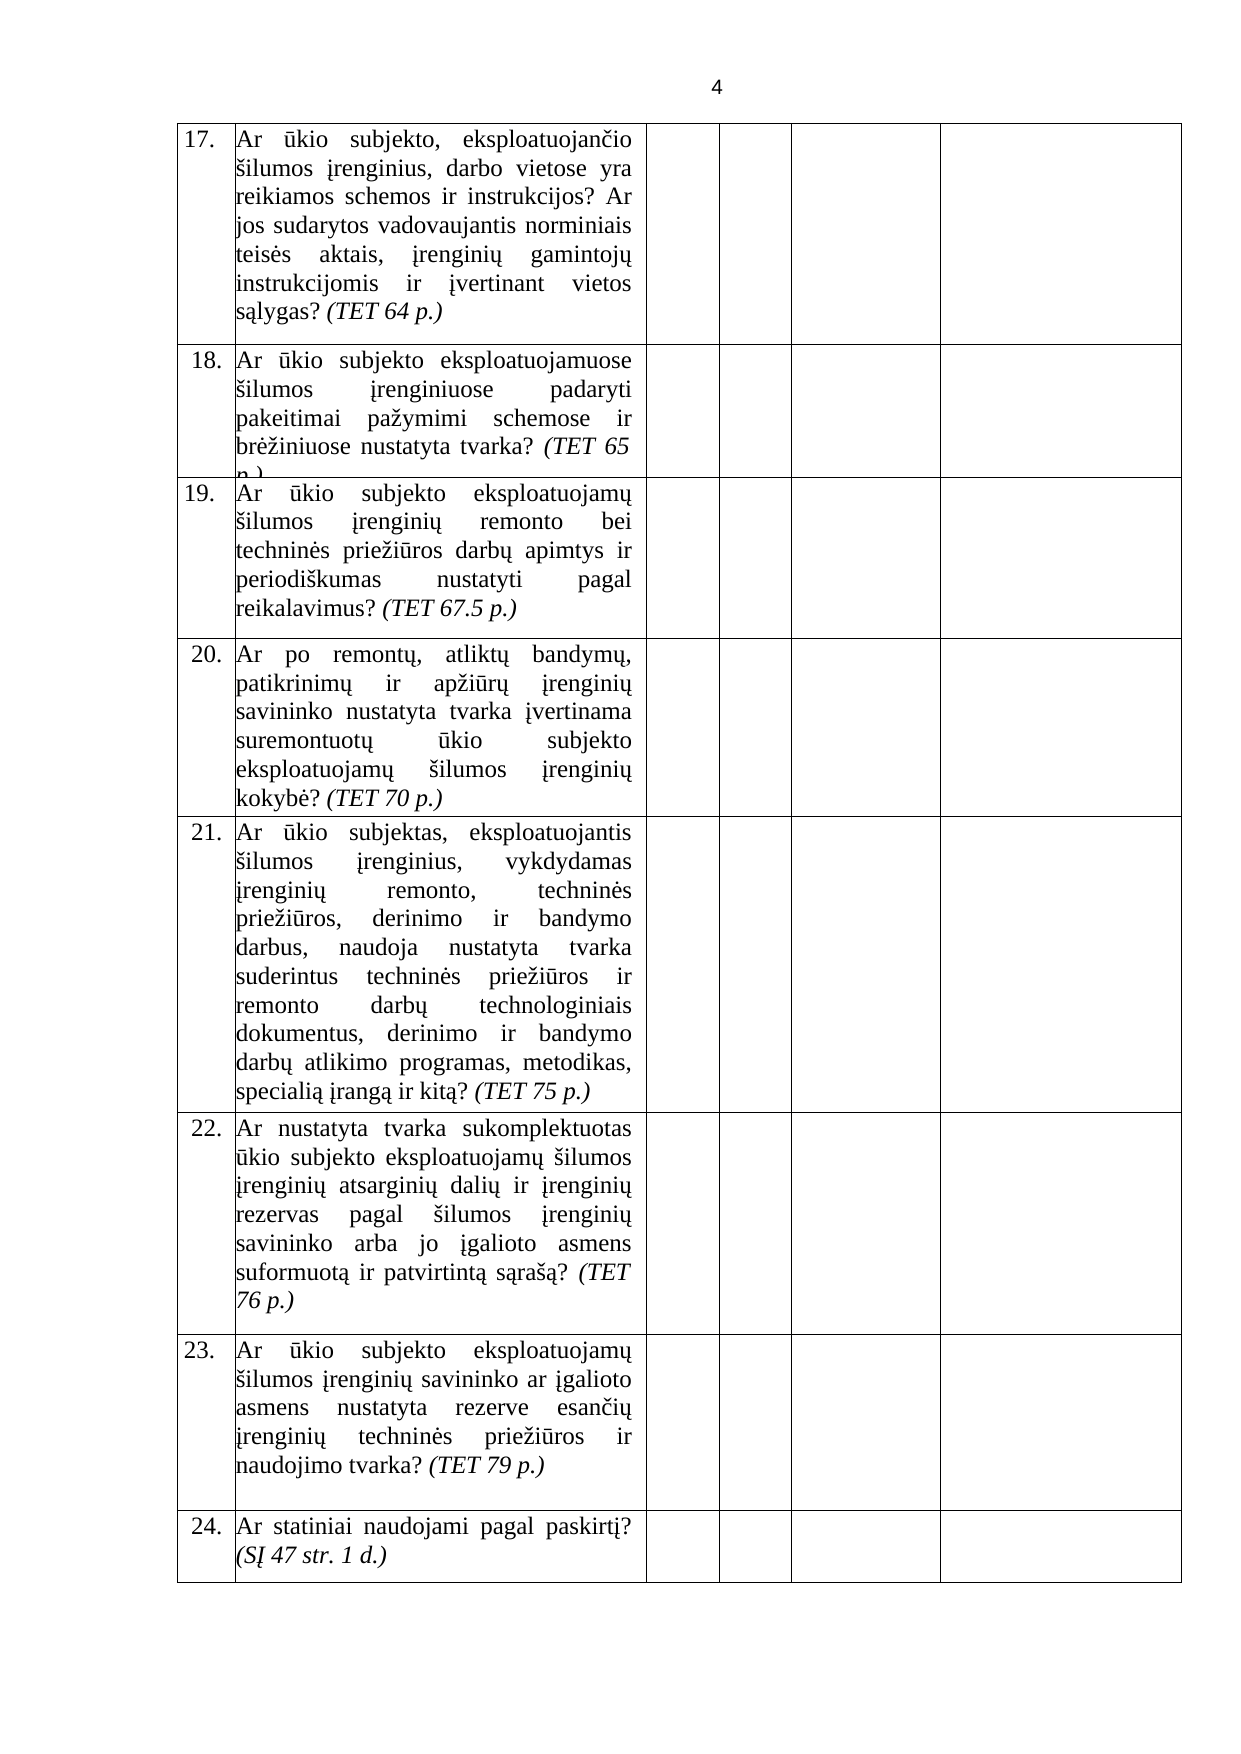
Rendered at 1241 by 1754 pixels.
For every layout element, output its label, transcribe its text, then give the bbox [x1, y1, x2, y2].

table_cell Ar ūkio subjekto eksploatuojamų šilumos įrenginių savininko ar įgalioto asmens nustatyta rezerve esančių įrenginių techninės priežiūros ir naudojimo tvarka? (TET 79 p.) [236, 1335, 646, 1510]
table_cell 19. [178, 478, 235, 638]
table_cell Ar ūkio subjekto eksploatuojamų šilumos įrenginių remonto bei techninės priežiūros darbų apimtys ir periodiškumas nustatyti pagal reikalavimus? (TET 67.5 p.) [236, 478, 646, 638]
table_cell [792, 1113, 940, 1334]
table_cell [647, 1335, 719, 1510]
table_cell [647, 124, 719, 344]
table_cell [941, 345, 1181, 477]
table_cell [720, 1113, 791, 1334]
table_cell [941, 124, 1181, 344]
table_cell [647, 817, 719, 1112]
table_cell [720, 345, 791, 477]
table_cell [720, 639, 791, 816]
table_cell [720, 1511, 791, 1582]
table_cell [720, 478, 791, 638]
table_cell [647, 478, 719, 638]
table_cell [941, 1335, 1181, 1510]
table_cell [647, 1511, 719, 1582]
table_cell [792, 478, 940, 638]
table_cell [792, 1335, 940, 1510]
table_cell [792, 817, 940, 1112]
table_cell [792, 639, 940, 816]
table_cell [941, 817, 1181, 1112]
table_cell [720, 1335, 791, 1510]
table_cell [792, 1511, 940, 1582]
table_cell [647, 345, 719, 477]
table_cell [647, 639, 719, 816]
table_cell Ar ūkio subjekto eksploatuojamuose šilumos įrenginiuose padaryti pakeitimai pažymimi schemose ir brėžiniuose nustatyta tvarka? (TET 65 p.) [236, 345, 646, 477]
table_cell Ar po remontų, atliktų bandymų, patikrinimų ir apžiūrų įrenginių savininko nustatyta tvarka įvertinama suremontuotų ūkio subjekto eksploatuojamų šilumos įrenginių kokybė? (TET 70 p.) [236, 639, 646, 816]
table_cell [720, 817, 791, 1112]
table_cell [792, 345, 940, 477]
table_cell [647, 1113, 719, 1334]
table_cell 21. [178, 817, 235, 1112]
table_cell [941, 1511, 1181, 1582]
table_cell Ar ūkio subjektas, eksploatuojantis šilumos įrenginius, vykdydamas įrenginių remonto, techninės priežiūros, derinimo ir bandymo darbus, naudoja nustatyta tvarka suderintus techninės priežiūros ir remonto darbų technologiniais dokumentus, derinimo ir bandymo darbų atlikimo programas, metodikas, specialią įrangą ir kitą? (TET 75 p.) [236, 817, 646, 1112]
table_cell [941, 478, 1181, 638]
table_cell 22. [178, 1113, 235, 1334]
table_cell [941, 639, 1181, 816]
table_cell [941, 1113, 1181, 1334]
table_cell Ar ūkio subjekto, eksploatuojančio šilumos įrenginius, darbo vietose yra reikiamos schemos ir instrukcijos? Ar jos sudarytos vadovaujantis norminiais teisės aktais, įrenginių gamintojų instrukcijomis ir įvertinant vietos sąlygas? (TET 64 p.) [236, 124, 646, 344]
table_cell [720, 124, 791, 344]
table_cell Ar statiniai naudojami pagal paskirtį? (SĮ 47 str. 1 d.) [236, 1511, 646, 1582]
table_cell Ar nustatyta tvarka sukomplektuotas ūkio subjekto eksploatuojamų šilumos įrenginių atsarginių dalių ir įrenginių rezervas pagal šilumos įrenginių savininko arba jo įgalioto asmens suformuotą ir patvirtintą sąrašą? (TET 76 p.) [236, 1113, 646, 1334]
table_cell [792, 124, 940, 344]
table_cell 20. [178, 639, 235, 816]
table_cell 18. [178, 345, 235, 477]
table_cell 17. [178, 124, 235, 344]
table_cell 24. [178, 1511, 235, 1582]
table_cell 23. [178, 1335, 235, 1510]
